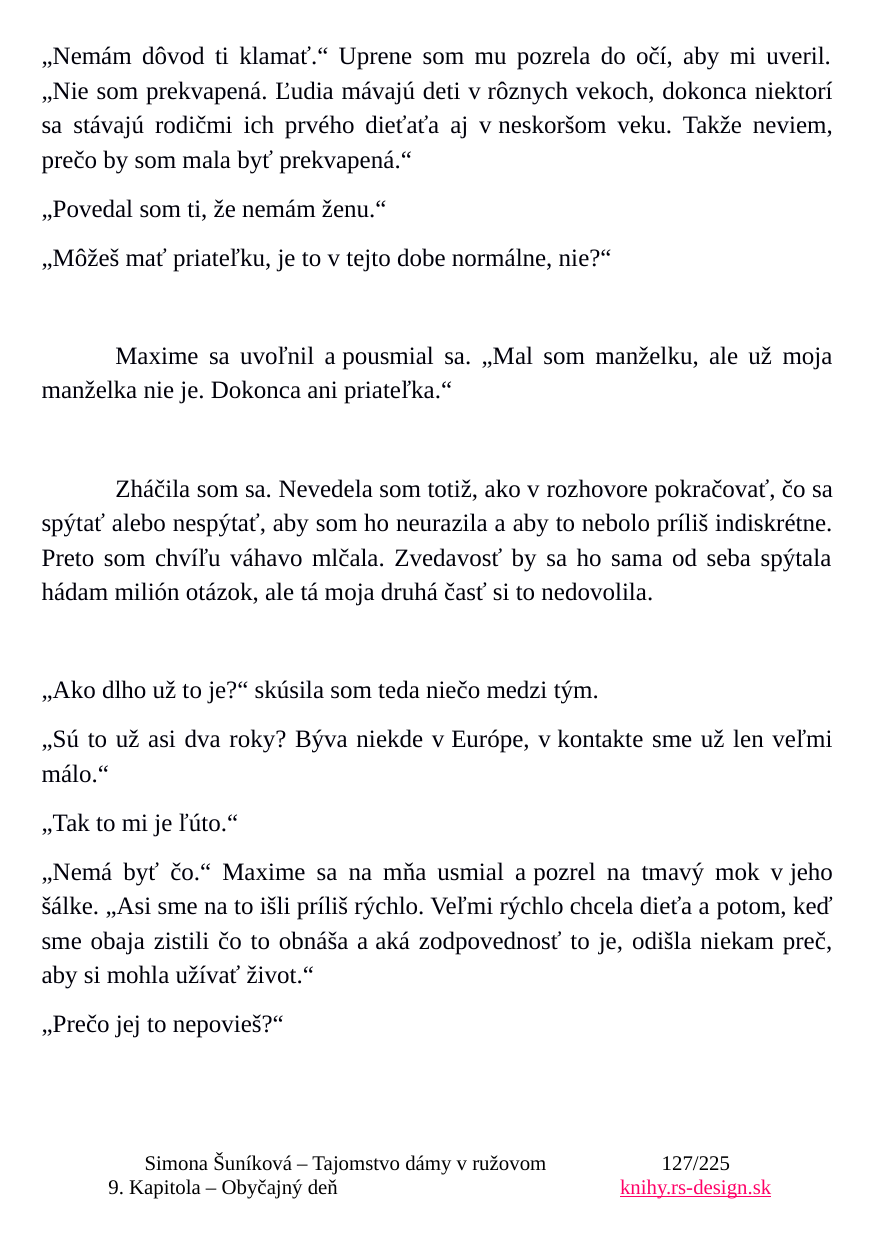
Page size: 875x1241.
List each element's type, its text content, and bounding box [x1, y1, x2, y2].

text „Nemám dôvod ti klamať.“ Uprene som mu pozrela do očí, aby mi uveril. „Nie som prekvapená. Ľudia mávajú deti v rôznych vekoch, dokonca niektorí sa stávajú rodičmi ich prvého dieťaťa aj v neskoršom veku. Takže neviem, prečo by som mala byť prekvapená.“ [41, 41, 833, 173]
text „Tak to mi je ľúto.“ [41, 808, 833, 837]
text „Nemá byť čo.“ Maxime sa na mňa usmial a pozrel na tmavý mok v jeho šálke. „Asi sme na to išli príliš rýchlo. Veľmi rýchlo chcela dieťa a potom, keď sme obaja zistili čo to obnáša a aká zodpovednosť to je, odišla niekam preč, aby si mohla užívať život.“ [41, 857, 833, 989]
text Zháčila som sa. Nevedela som totiž, ako v rozhovore pokračovať, čo sa spýtať alebo nespýtať, aby som ho neurazila a aby to nebolo príliš indiskrétne. Preto som chvíľu váhavo mlčala. Zvedavosť by sa ho sama od seba spýtala hádam milión otázok, ale tá moja druhá časť si to nedovolila. [41, 474, 833, 606]
text „Môžeš mať priateľku, je to v tejto dobe normálne, nie?“ [41, 243, 833, 272]
text Maxime sa uvoľnil a pousmial sa. „Mal som manželku, ale už moja manželka nie je. Dokonca ani priateľka.“ [41, 341, 833, 404]
text „Ako dlho už to je?“ skúsila som teda niečo medzi tým. [41, 675, 833, 704]
text „Povedal som ti, že nemám ženu.“ [41, 194, 833, 223]
text „Prečo jej to nepovieš?“ [41, 1009, 833, 1038]
text „Sú to už asi dva roky? Býva niekde v Európe, v kontakte sme už len veľmi málo.“ [41, 724, 833, 787]
